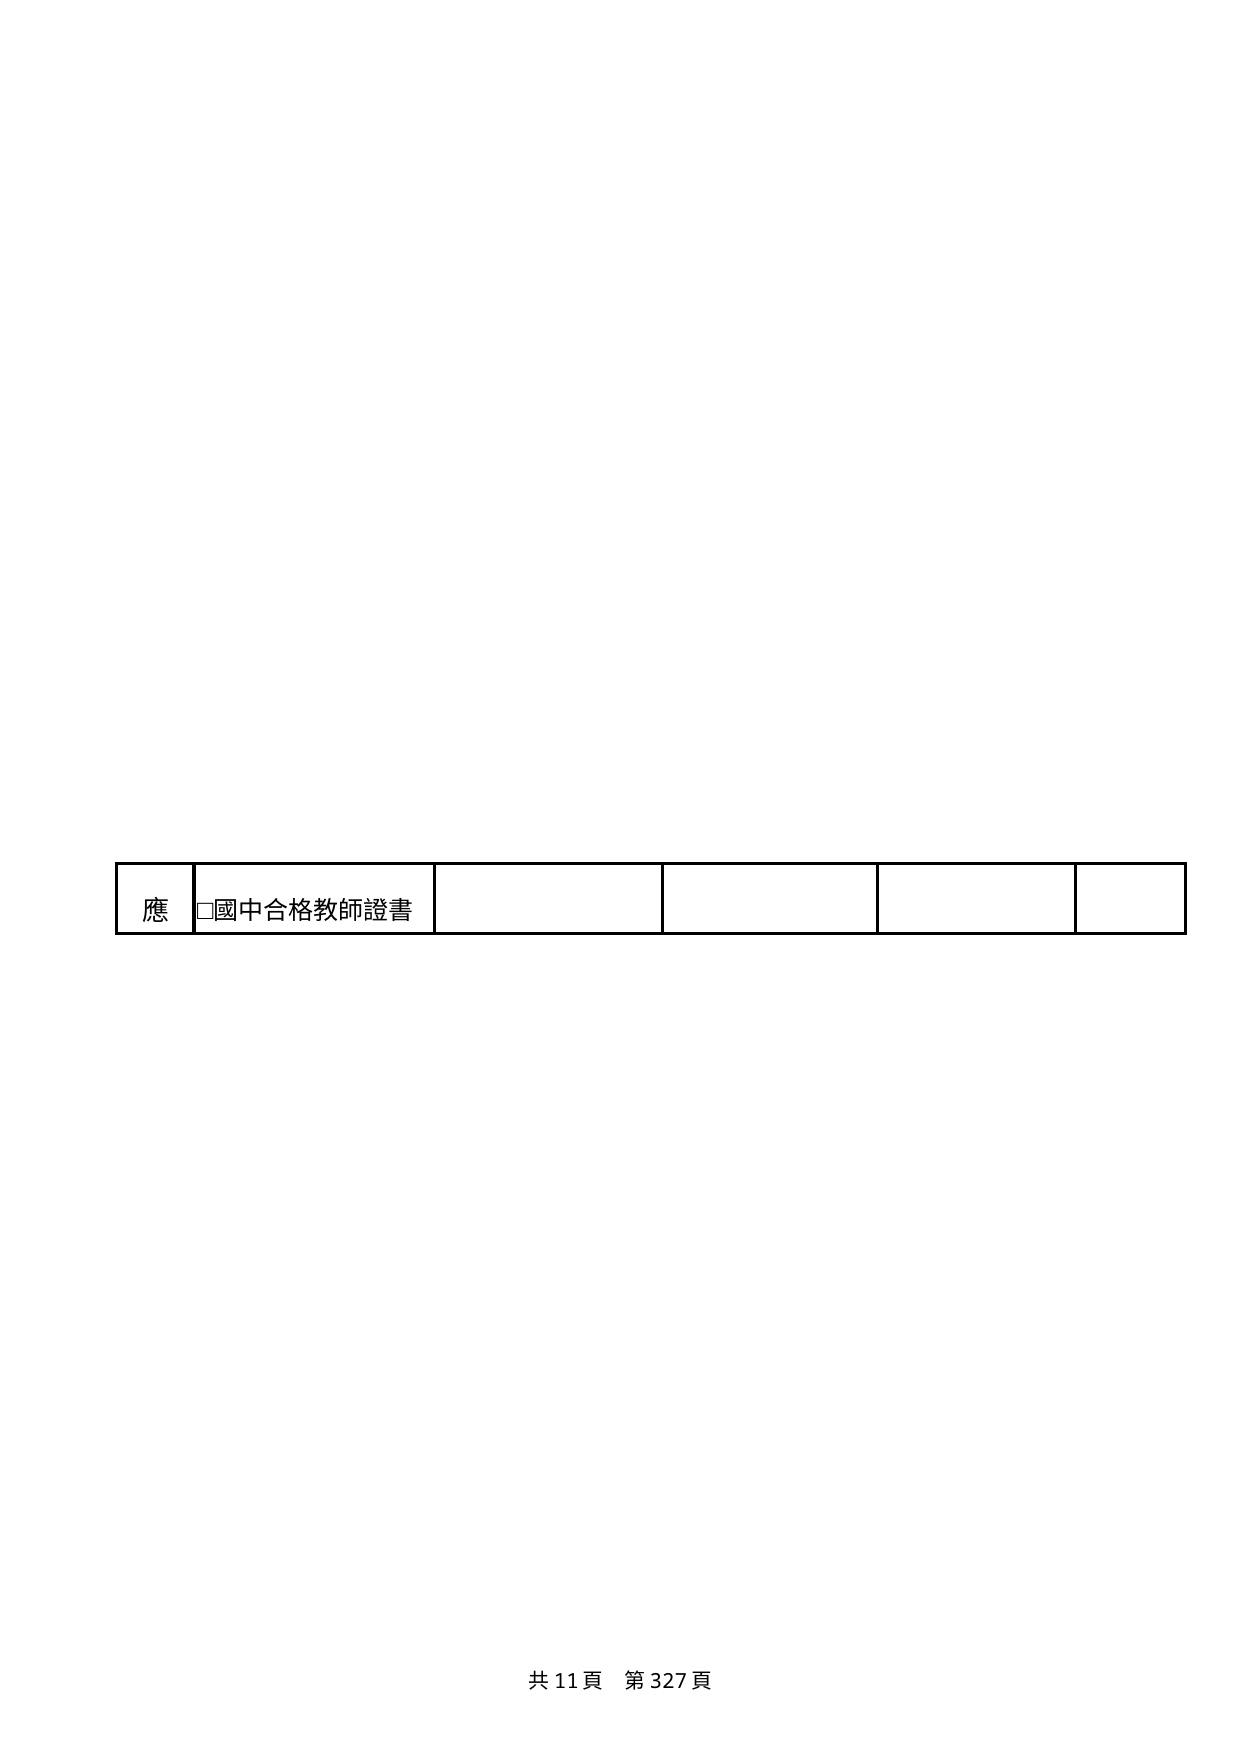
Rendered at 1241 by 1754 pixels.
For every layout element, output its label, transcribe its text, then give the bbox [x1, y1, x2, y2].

table_cell [664, 865, 876, 932]
table_cell □國中合格教師證書 [196, 865, 433, 932]
table_cell [624, 865, 661, 932]
table_cell [436, 865, 624, 932]
table_cell 應 繳 驗 證 件 [118, 865, 192, 932]
table_cell [879, 865, 1074, 932]
table_cell [1077, 865, 1184, 932]
